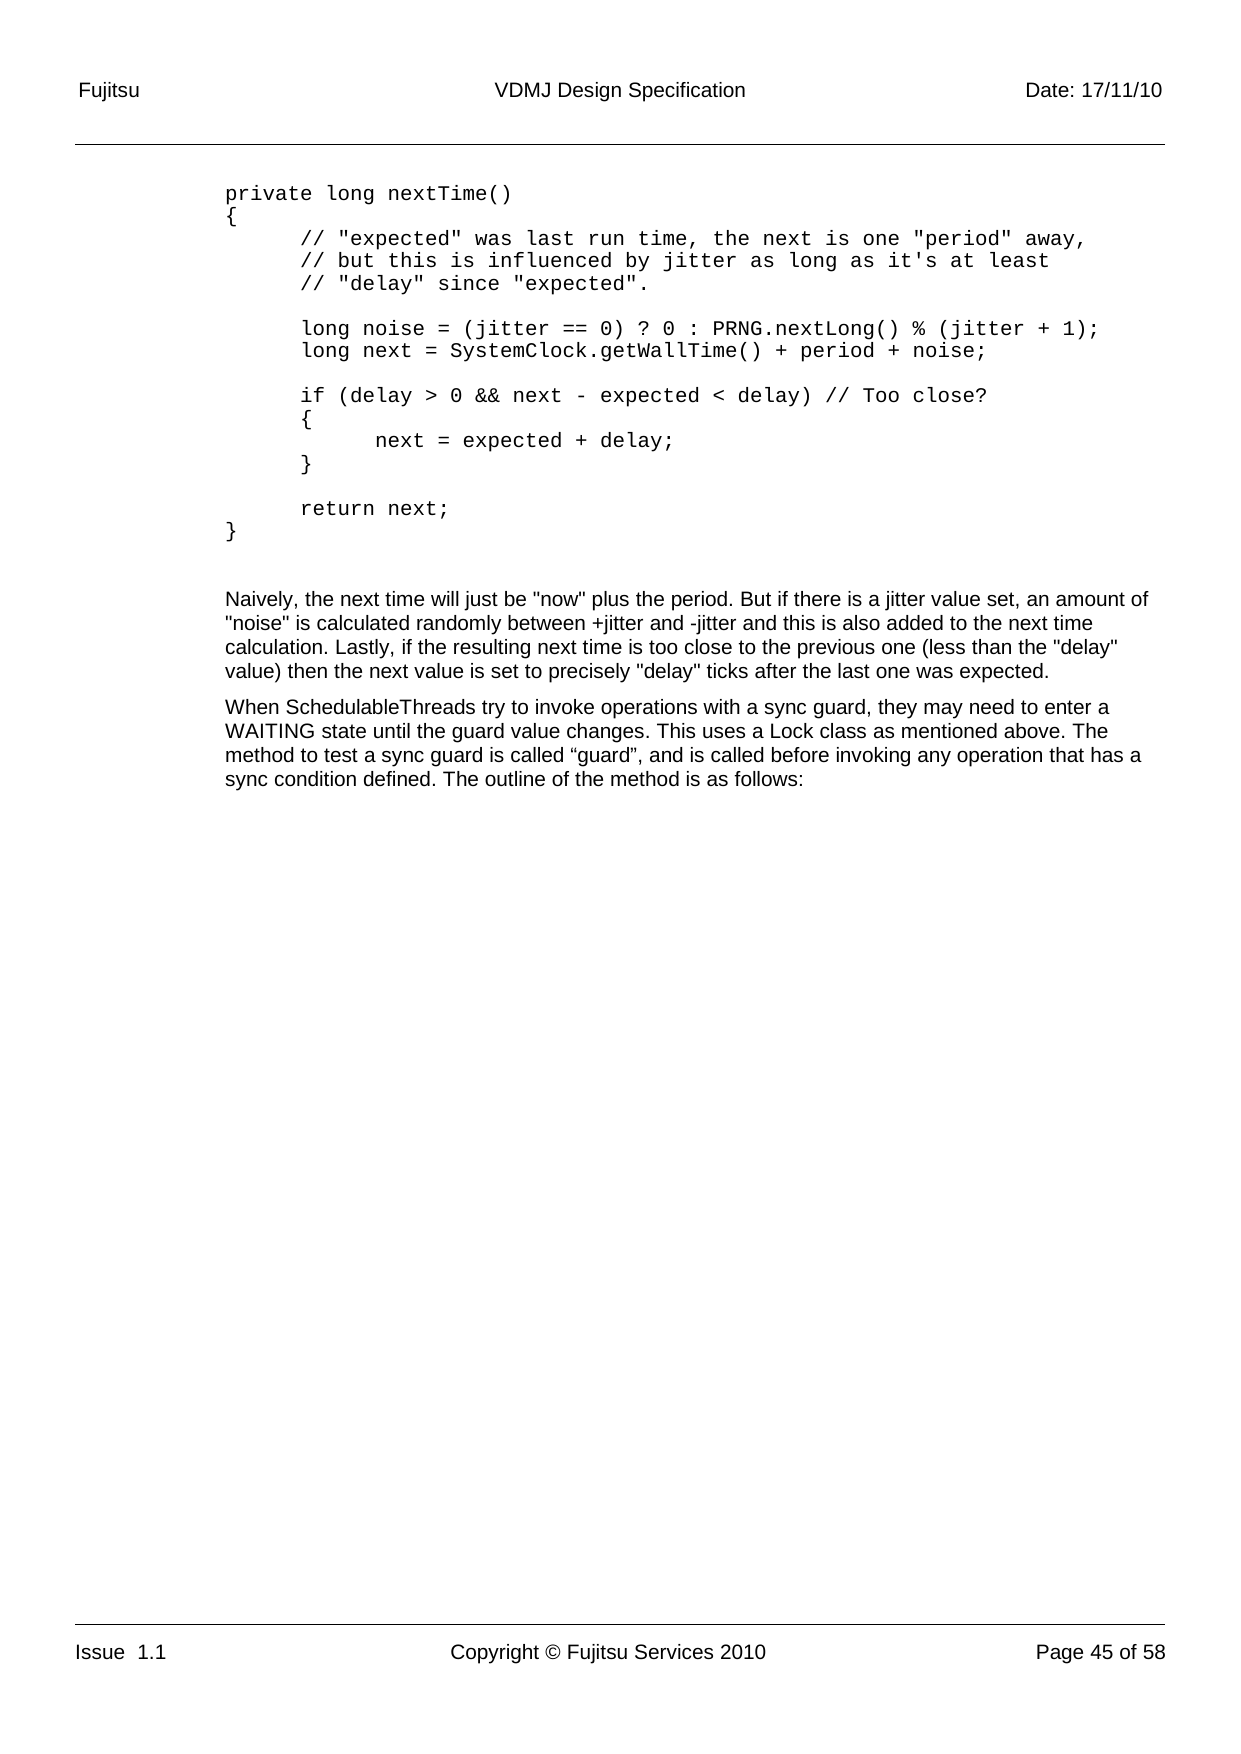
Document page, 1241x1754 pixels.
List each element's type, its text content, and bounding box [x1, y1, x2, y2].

text { [225, 407, 1165, 430]
text next = expected + delay; [225, 430, 1165, 452]
text long next = SystemClock.getWallTime() + period + noise; [225, 340, 1165, 362]
text if (delay > 0 && next - expected < delay) // Too close? [225, 385, 1165, 407]
text return next; [225, 497, 1165, 520]
text private long nextTime() [225, 182, 1165, 205]
text Naively, the next time will just be "now" plus the period. But if there is a jitter value set, an amount of "noise" is calculated randomly between +jitter and -jitter and this is also added to the next time calculation. Lastly, if the resulting next time is too close to the previous one (less than the "delay" value) then the next value is set to precisely "delay" ticks after the last one was expected. [225, 587, 1165, 683]
text When SchedulableThreads try to invoke operations with a sync guard, they may need to enter a WAITING state until the guard value changes. This uses a Lock class as mentioned above. The method to test a sync guard is called “guard”, and is called before invoking any operation that has a sync condition defined. The outline of the method is as follows: [225, 696, 1165, 791]
text // "expected" was last run time, the next is one "period" away, [225, 227, 1165, 250]
text long noise = (jitter == 0) ? 0 : PRNG.nextLong() % (jitter + 1); [225, 317, 1165, 340]
text { [225, 205, 1165, 227]
text // "delay" since "expected". [225, 272, 1165, 295]
text // but this is influenced by jitter as long as it's at least [225, 250, 1165, 272]
text } [225, 452, 1165, 475]
text } [225, 520, 1165, 542]
